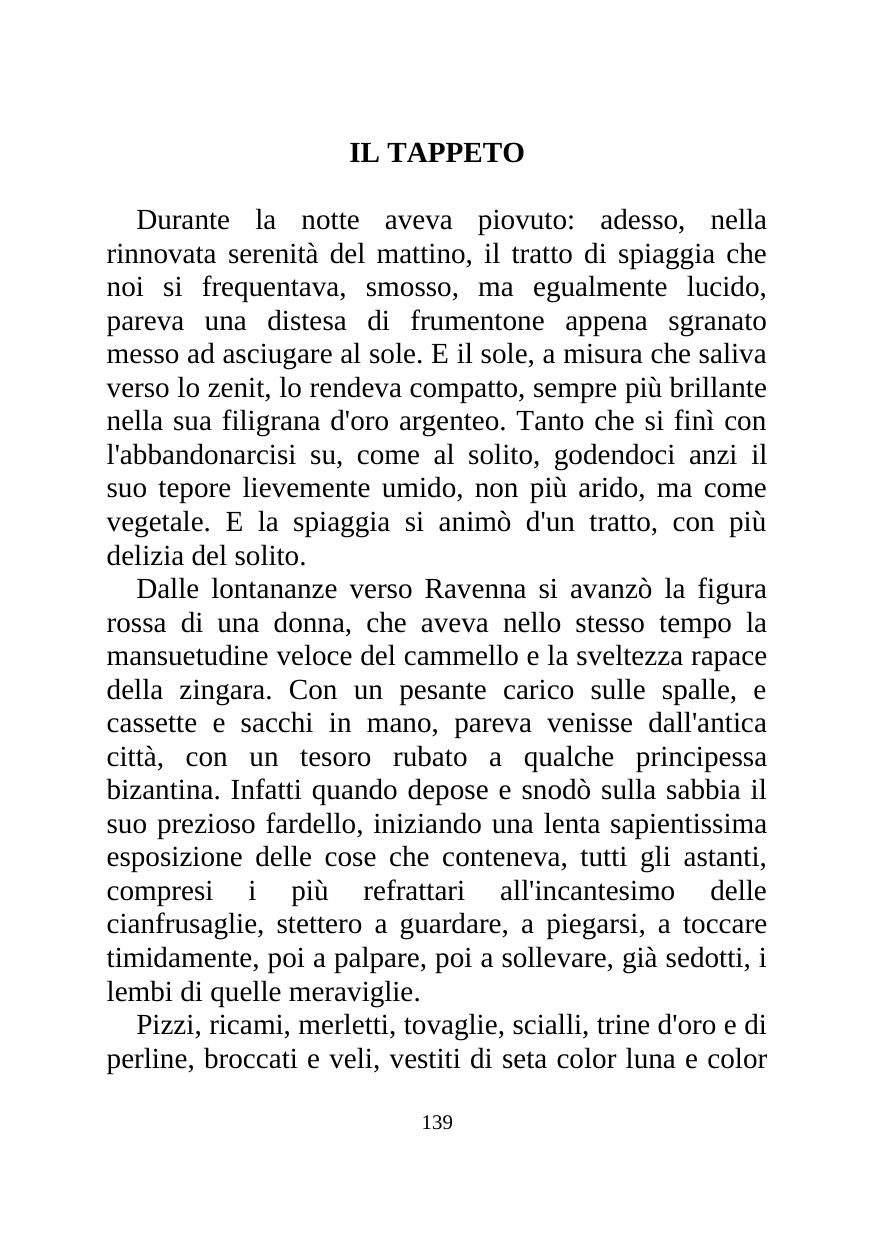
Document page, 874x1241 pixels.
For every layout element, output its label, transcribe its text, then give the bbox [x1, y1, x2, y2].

text Durante la notte aveva piovuto: adesso, nella rinnovata serenità del mattino, il tratto di spiaggia che noi si frequentava, smosso, ma egualmente lucido, pareva una distesa di frumentone appena sgranato messo ad asciugare al sole. E il sole, a misura che saliva verso lo zenit, lo rendeva compatto, sempre più brillante nella sua filigrana d'oro argenteo. Tanto che si finì con l'abbandonarcisi su, come al solito, godendoci anzi il suo tepore lievemente umido, non più arido, ma come vegetale. E la spiaggia si animò d'un tratto, con più delizia del solito. [106, 202, 768, 571]
text Pizzi, ricami, merletti, tovaglie, scialli, trine d'oro e di perline, broccati e veli, vestiti di seta color luna e color [106, 1007, 768, 1074]
text IL TAPPETO [106, 135, 768, 169]
text Dalle lontananze verso Ravenna si avanzò la figura rossa di una donna, che aveva nello stesso tempo la mansuetudine veloce del cammello e la sveltezza rapace della zingara. Con un pesante carico sulle spalle, e cassette e sacchi in mano, pareva venisse dall'antica città, con un tesoro rubato a qualche principessa bizantina. Infatti quando depose e snodò sulla sabbia il suo prezioso fardello, iniziando una lenta sapientissima esposizione delle cose che conteneva, tutti gli astanti, compresi i più refrattari all'incantesimo delle cianfrusaglie, stettero a guardare, a piegarsi, a toccare timidamente, poi a palpare, poi a sollevare, già sedotti, i lembi di quelle meraviglie. [106, 571, 768, 1007]
